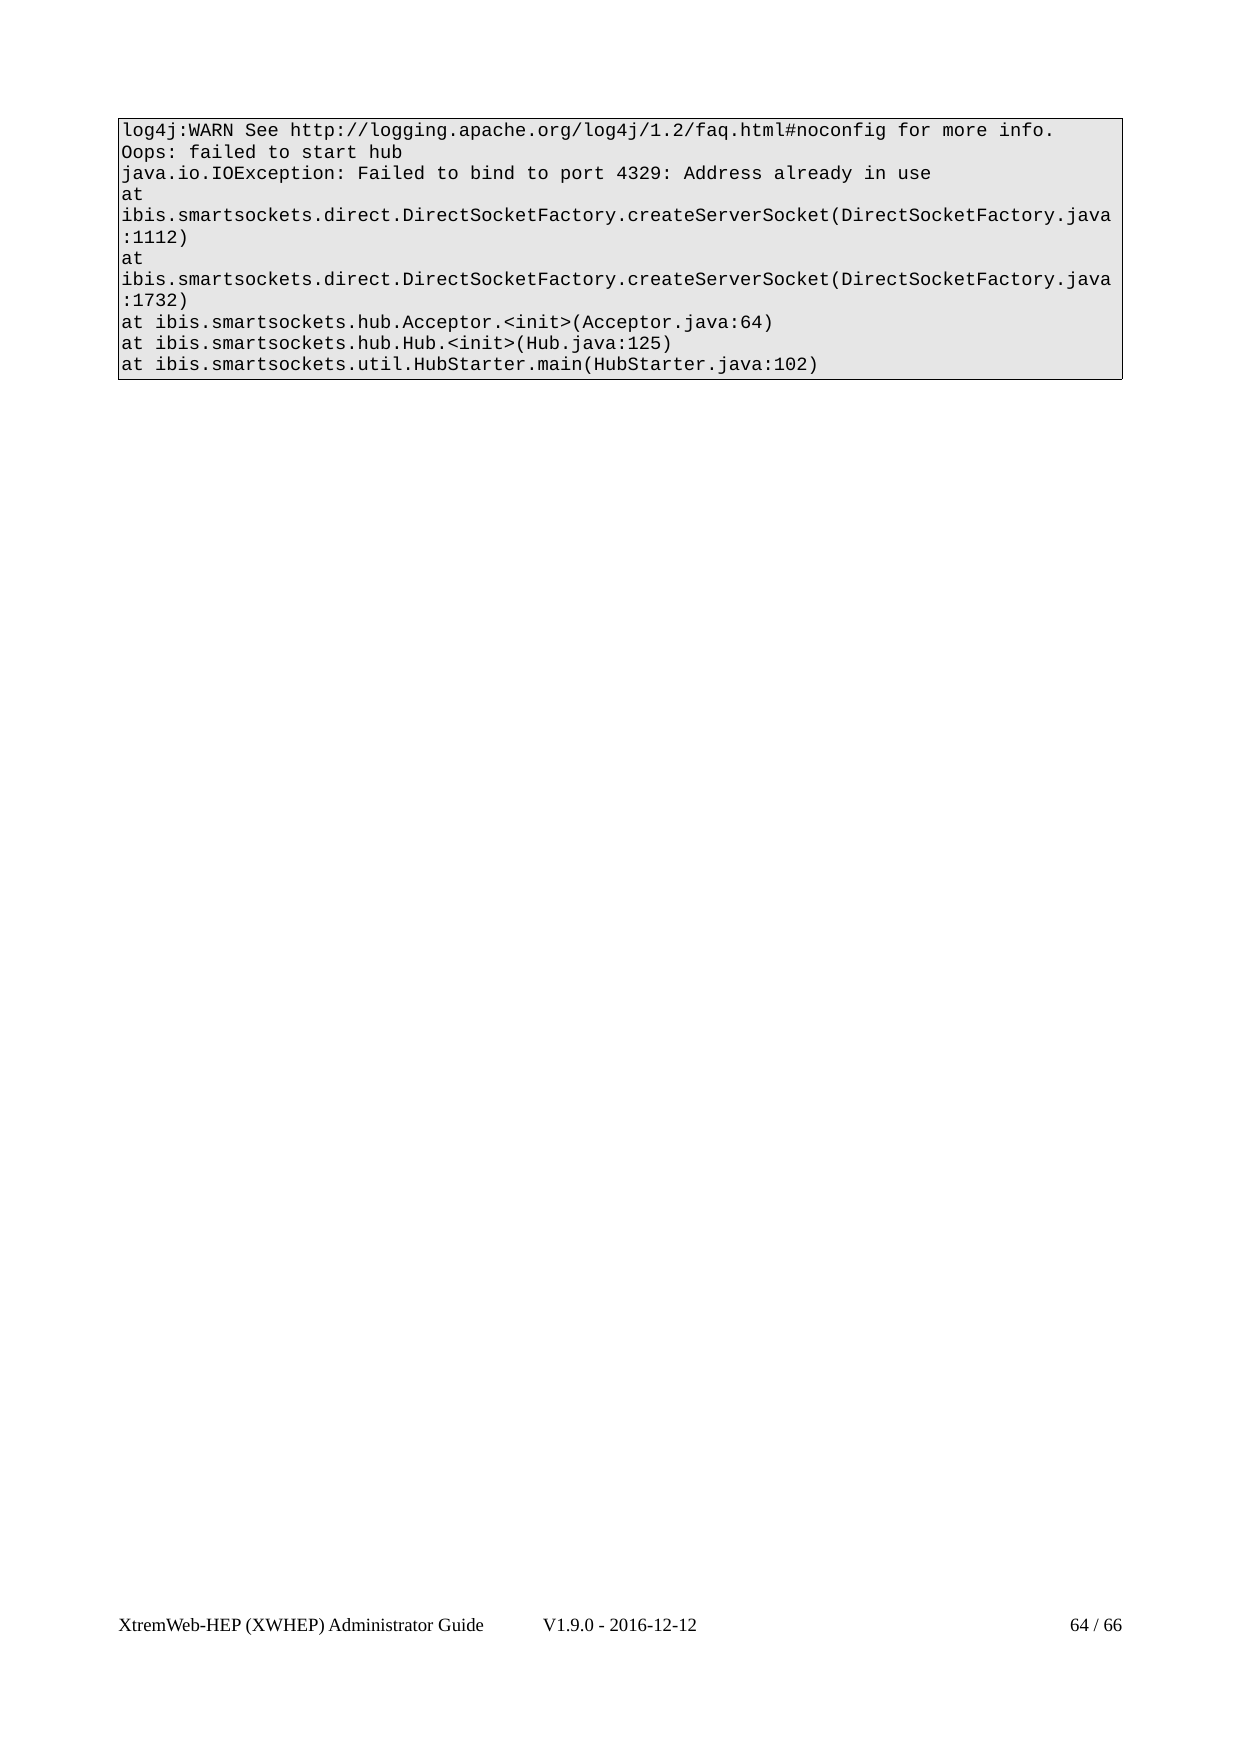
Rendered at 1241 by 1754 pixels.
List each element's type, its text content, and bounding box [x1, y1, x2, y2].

text at ibis.smartsockets.direct.DirectSocketFactory.createServerSocket(DirectSocketFactory.java:1112) [119, 182, 1122, 246]
text at ibis.smartsockets.util.HubStarter.main(HubStarter.java:102) [119, 352, 1122, 379]
text at ibis.smartsockets.hub.Acceptor.<init>(Acceptor.java:64) [119, 309, 1122, 331]
text Oops: failed to start hub [119, 139, 1122, 161]
text java.io.IOException: Failed to bind to port 4329: Address already in use [119, 161, 1122, 182]
text log4j:WARN See http://logging.apache.org/log4j/1.2/faq.html#noconfig for more info. [119, 119, 1122, 139]
text at ibis.smartsockets.hub.Hub.<init>(Hub.java:125) [119, 331, 1122, 352]
text at ibis.smartsockets.direct.DirectSocketFactory.createServerSocket(DirectSocketFactory.java:1732) [119, 246, 1122, 309]
